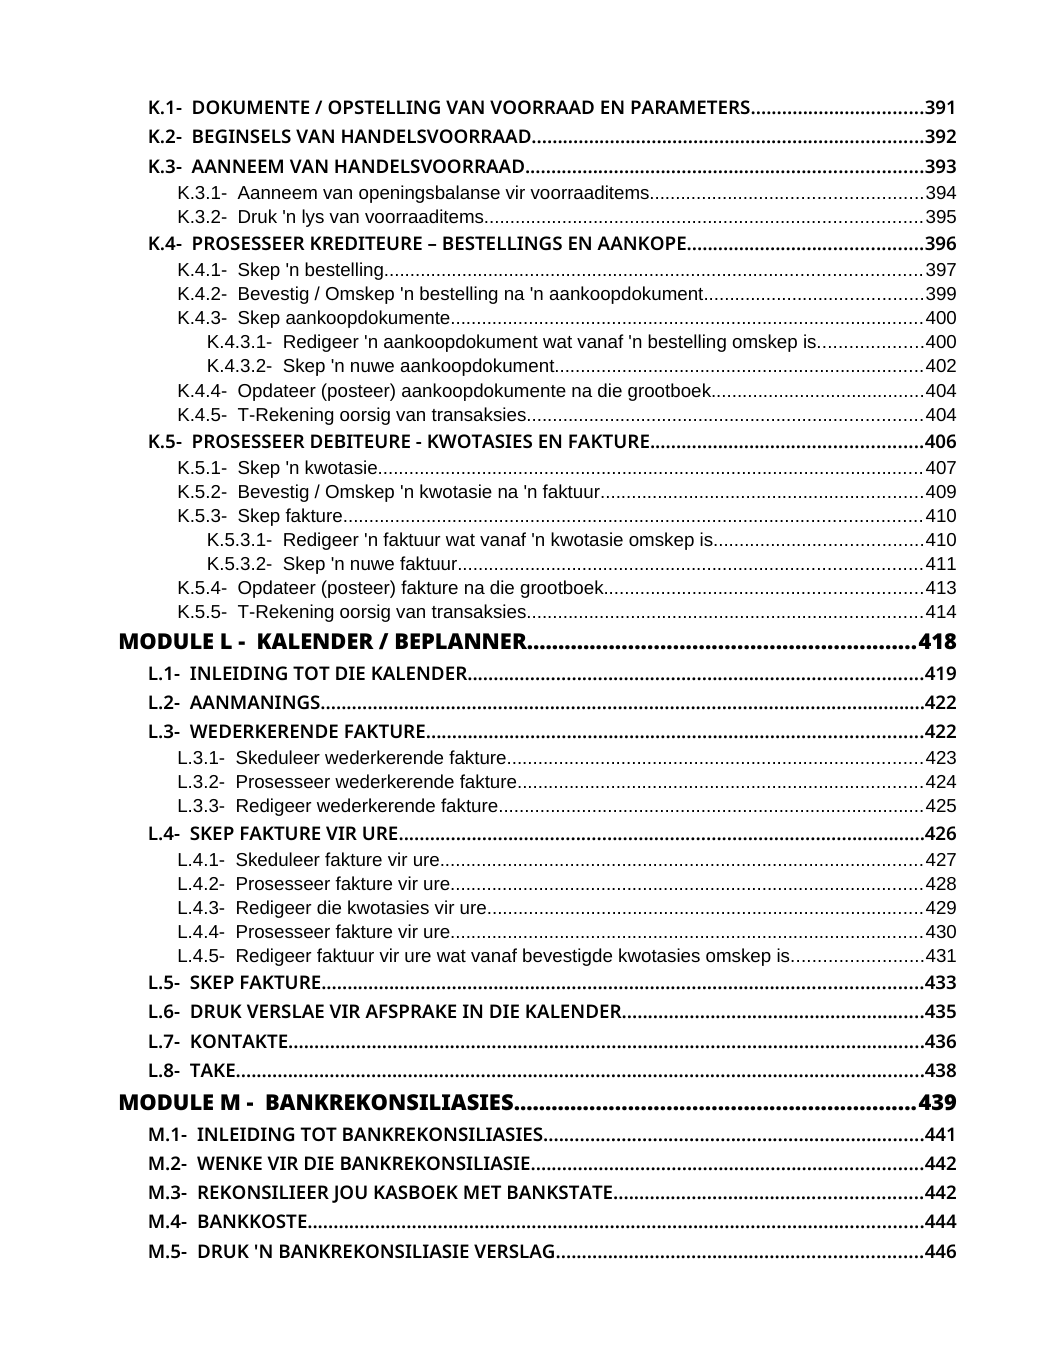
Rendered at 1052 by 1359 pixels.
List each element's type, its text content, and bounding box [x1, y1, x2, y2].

text L.8- TAKE 438 [148, 1057, 957, 1083]
text K.5.2- Bevestig / Omskep 'n kwotasie na 'n faktuur 409 [177, 481, 957, 502]
text K.5.3- Skep fakture 410 [177, 506, 957, 526]
text M.3- REKONSILIEER JOU KASBOEK MET BANKSTATE 442 [148, 1179, 957, 1205]
text L.2- AANMANINGS 422 [148, 689, 957, 715]
text L.6- DRUK VERSLAE VIR AFSPRAKE IN DIE KALENDER 435 [148, 999, 957, 1024]
text M.1- INLEIDING TOT BANKREKONSILIASIES 441 [148, 1121, 957, 1146]
text K.5.1- Skep 'n kwotasie 407 [177, 457, 957, 478]
text L.4.5- Redigeer faktuur vir ure wat vanaf bevestigde kwotasies omskep is 431 [177, 946, 957, 966]
text K.3.1- Aanneem van openingsbalanse vir voorraaditems 394 [177, 182, 957, 203]
text L.4.2- Prosesseer fakture vir ure 428 [177, 873, 957, 894]
text K.4- PROSESSEER KREDITEURE – BESTELLINGS EN AANKOPE 396 [148, 230, 957, 256]
text K.4.3.1- Redigeer 'n aankoopdokument wat vanaf 'n bestelling omskep is 400 [207, 332, 957, 353]
text K.5.4- Opdateer (posteer) fakture na die grootboek 413 [177, 578, 957, 599]
text K.4.3- Skep aankoopdokumente 400 [177, 308, 957, 329]
text L.3.3- Redigeer wederkerende fakture 425 [177, 796, 957, 817]
text L.3.1- Skeduleer wederkerende fakture 423 [177, 748, 957, 769]
text K.4.3.2- Skep 'n nuwe aankoopdokument 402 [207, 356, 957, 377]
text K.3- AANNEEM VAN HANDELSVOORRAAD 393 [148, 153, 957, 178]
text K.4.4- Opdateer (posteer) aankoopdokumente na die grootboek 404 [177, 380, 957, 401]
text L.7- KONTAKTE 436 [148, 1028, 957, 1054]
text MODULE M - BANKREKONSILIASIES 439 [118, 1087, 957, 1116]
text L.5- SKEP FAKTURE 433 [148, 969, 957, 995]
text L.1- INLEIDING TOT DIE KALENDER 419 [148, 660, 957, 686]
text M.5- DRUK 'N BANKREKONSILIASIE VERSLAG 446 [148, 1238, 957, 1263]
text K.4.2- Bevestig / Omskep 'n bestelling na 'n aankoopdokument 399 [177, 284, 957, 305]
text K.1- DOKUMENTE / OPSTELLING VAN VOORRAAD EN PARAMETERS 391 [148, 94, 957, 120]
text L.4.3- Redigeer die kwotasies vir ure 429 [177, 897, 957, 918]
text L.3.2- Prosesseer wederkerende fakture 424 [177, 772, 957, 793]
text M.4- BANKKOSTE 444 [148, 1209, 957, 1234]
text L.4.4- Prosesseer fakture vir ure 430 [177, 921, 957, 942]
text K.4.5- T-Rekening oorsig van transaksies 404 [177, 404, 957, 425]
text K.5.3.2- Skep 'n nuwe faktuur 411 [207, 554, 957, 574]
text K.5.3.1- Redigeer 'n faktuur wat vanaf 'n kwotasie omskep is 410 [207, 529, 957, 551]
text MODULE L - KALENDER / BEPLANNER 418 [118, 626, 957, 656]
text K.2- BEGINSELS VAN HANDELSVOORRAAD 392 [148, 124, 957, 149]
text K.5- PROSESSEER DEBITEURE - KWOTASIES EN FAKTURE 406 [148, 428, 957, 454]
text K.3.2- Druk 'n lys van voorraaditems 395 [177, 206, 957, 227]
text L.3- WEDERKERENDE FAKTURE 422 [148, 718, 957, 744]
text K.5.5- T-Rekening oorsig van transaksies 414 [177, 602, 957, 623]
text K.4.1- Skep 'n bestelling 397 [177, 260, 957, 281]
text M.2- WENKE VIR DIE BANKREKONSILIASIE 442 [148, 1150, 957, 1176]
text L.4- SKEP FAKTURE VIR URE 426 [148, 820, 957, 846]
text L.4.1- Skeduleer fakture vir ure 427 [177, 849, 957, 870]
